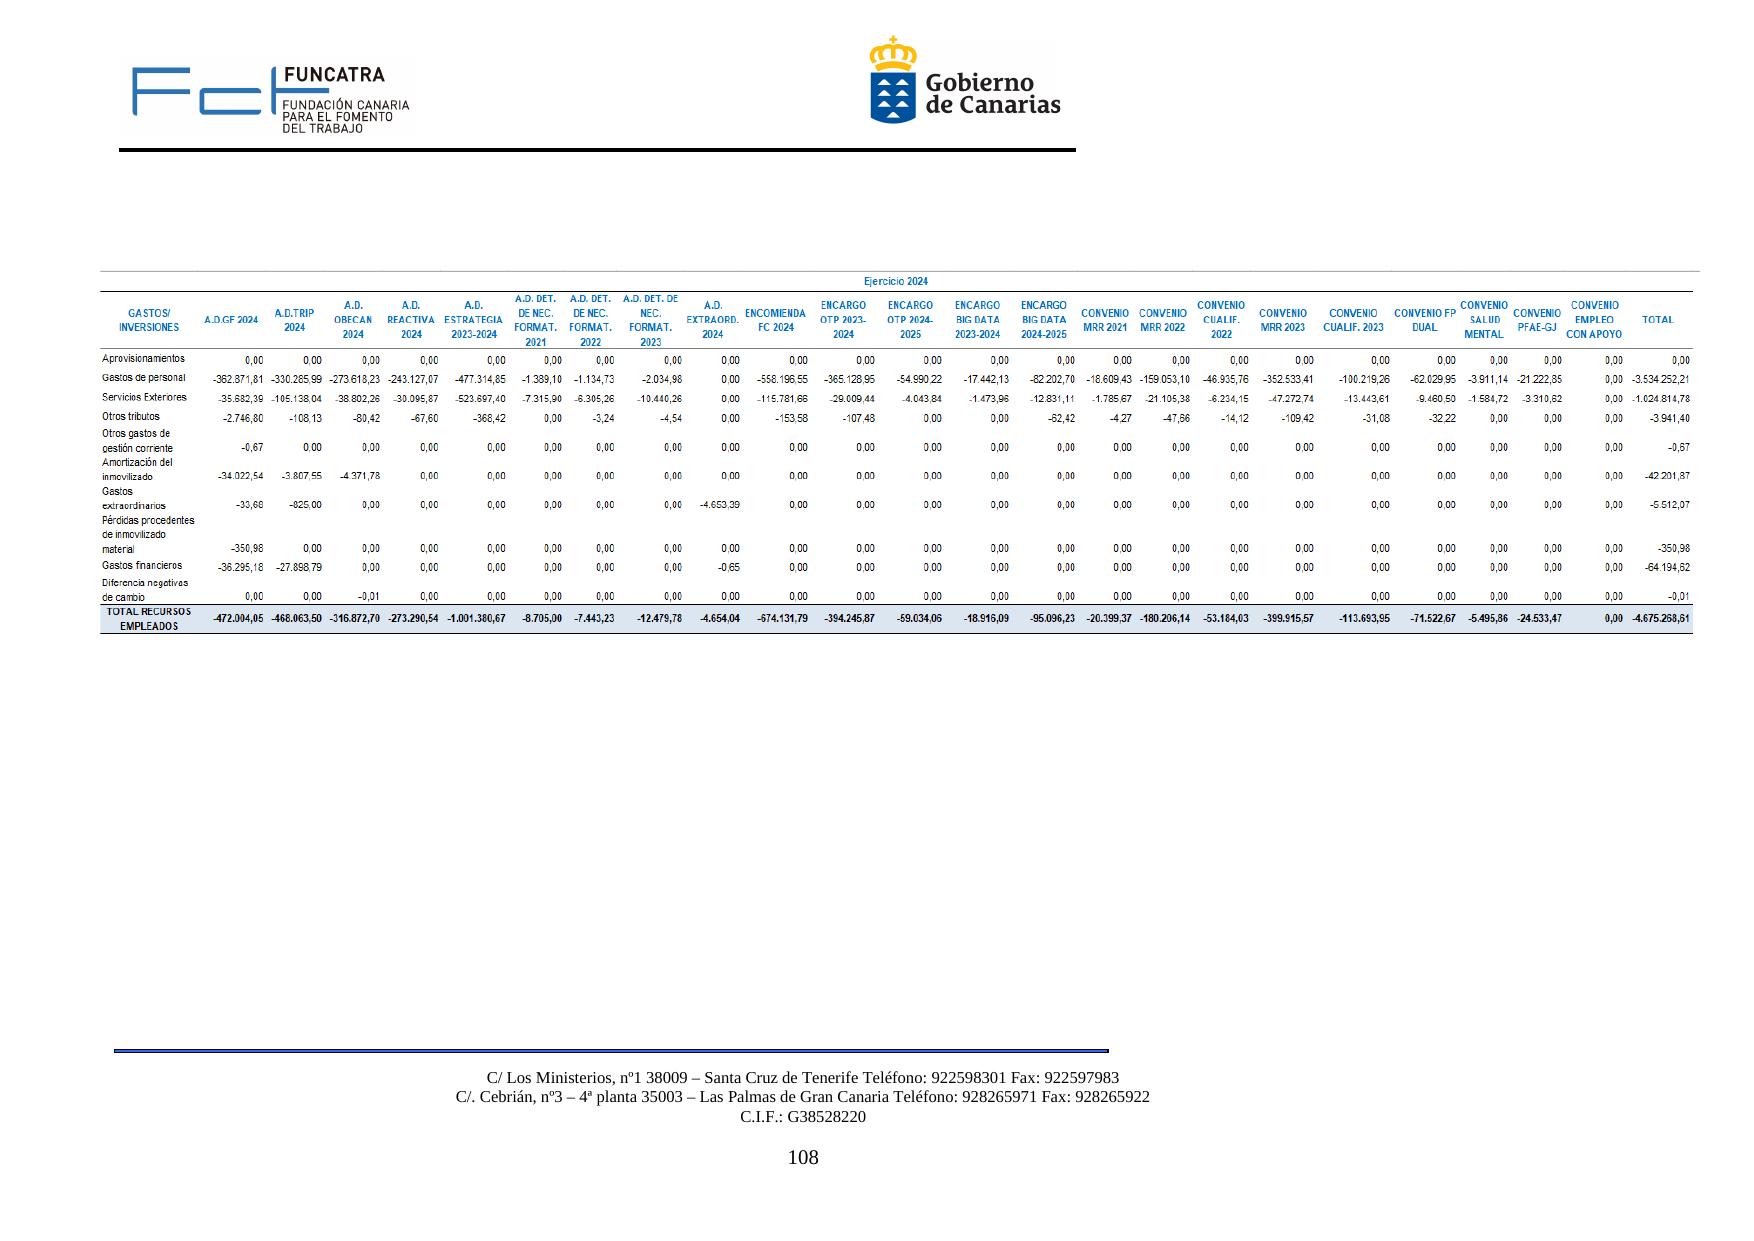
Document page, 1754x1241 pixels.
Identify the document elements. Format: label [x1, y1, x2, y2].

picture [118, 57, 415, 138]
picture [869, 35, 1061, 124]
picture [100, 270, 1701, 635]
